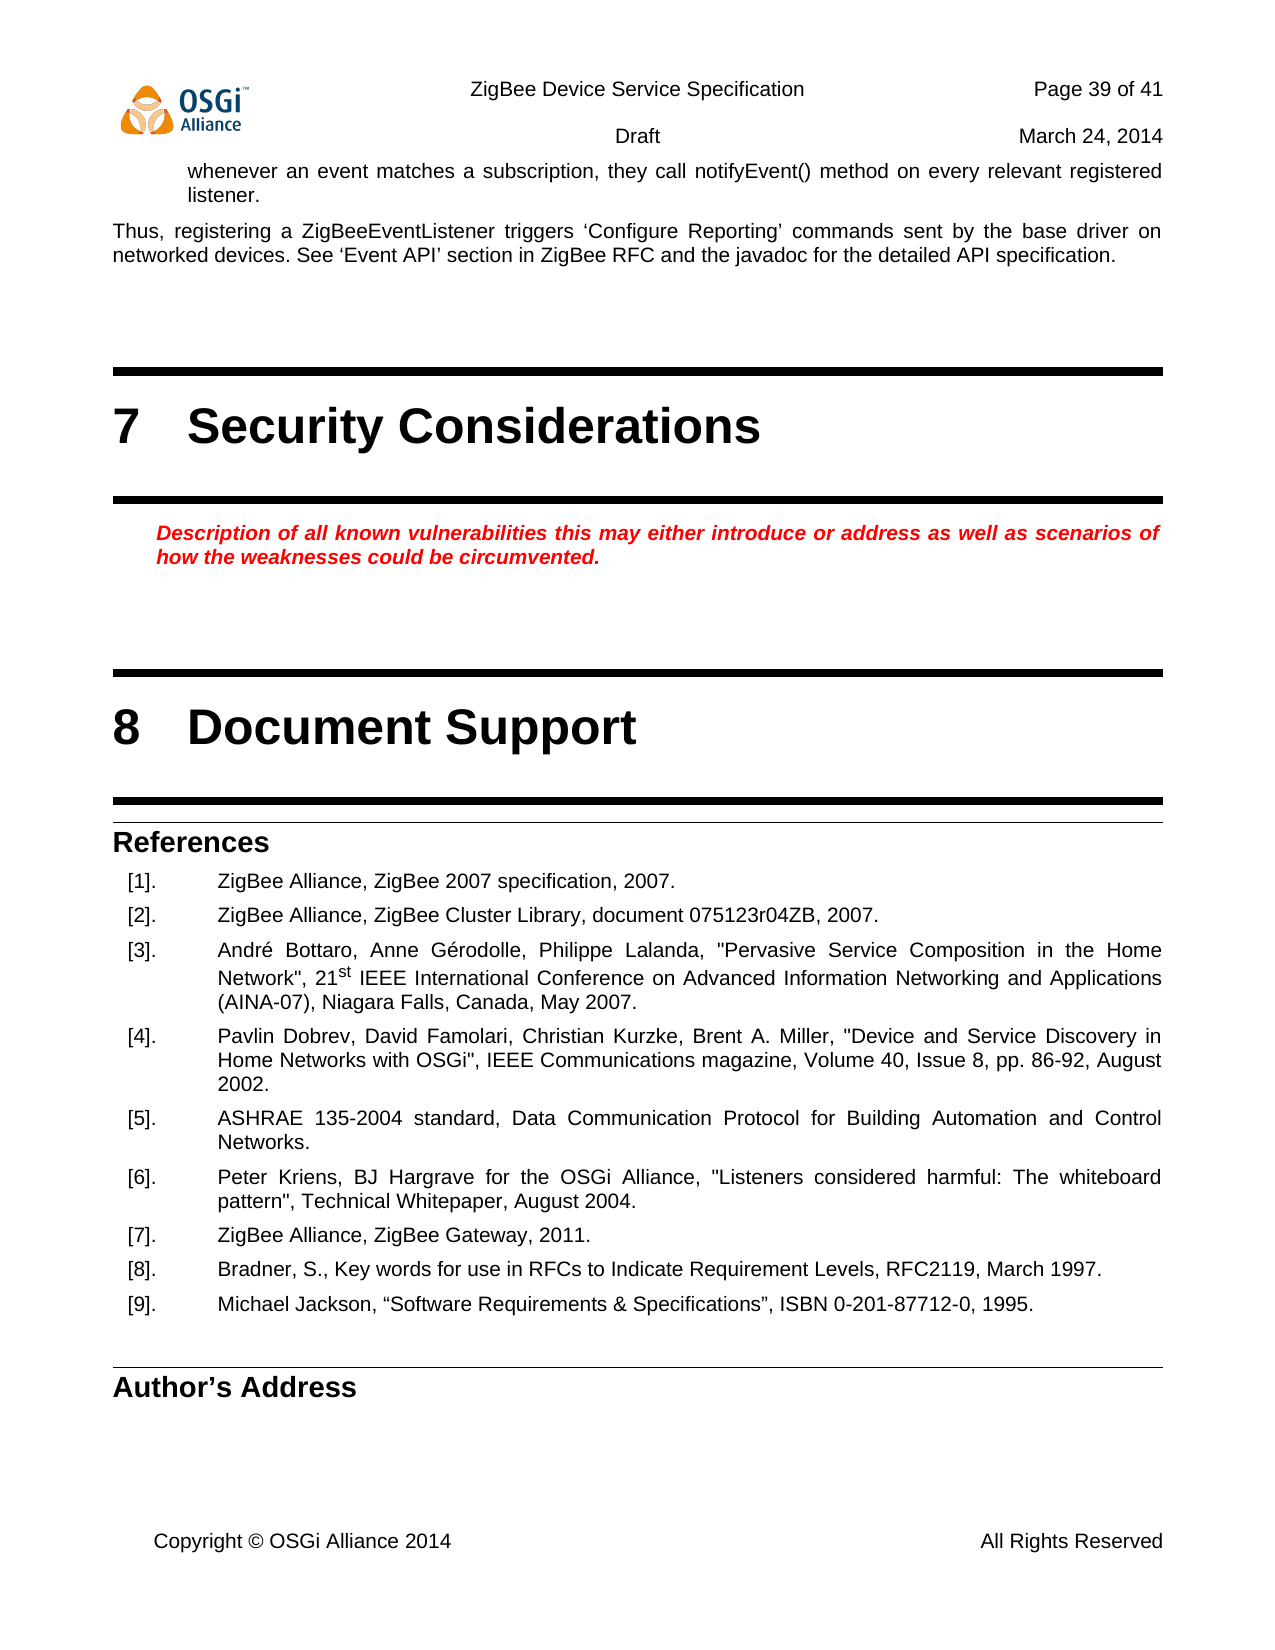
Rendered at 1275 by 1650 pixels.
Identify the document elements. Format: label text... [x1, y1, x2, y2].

text Description of all known vulnerabilities this may either introduce or address as well as scenarios of how the weaknesses could be circumvented. [156, 521, 1163, 568]
subtitle References [112, 823, 1163, 858]
list ZigBee Alliance, ZigBee Cluster Library, document 075123r04ZB, 2007. [127, 903, 1163, 927]
list Bradner, S., Key words for use in RFCs to Indicate Requirement Levels, RFC2119, March 1997. [127, 1257, 1163, 1281]
list whenever an event matches a subscription, they call notifyEvent() method on every relevant registered listener. [150, 159, 1163, 207]
subtitle Document Support [112, 670, 1163, 805]
list Peter Kriens, BJ Hargrave for the OSGi Alliance, "Listeners considered harmful: The whiteboard pattern", Technical Whitepaper, August 2004. [127, 1164, 1163, 1212]
list Thus, registering a ZigBeeEventListener triggers ‘Configure Reporting’ commands sent by the base driver on networked devices. See ‘Event API’ section in ZigBee RFC and the javadoc for the detailed API specification. [112, 219, 1163, 267]
list ZigBee Alliance, ZigBee 2007 specification, 2007. [127, 869, 1163, 893]
list André Bottaro, Anne Gérodolle, Philippe Lalanda, "Pervasive Service Composition in the Home Network", 21st IEEE International Conference on Advanced Information Networking and Applications (AINA-07), Niagara Falls, Canada, May 2007. [127, 938, 1163, 1013]
picture [113, 78, 257, 142]
subtitle Security Considerations [112, 368, 1163, 504]
list ASHRAE 135-2004 standard, Data Communication Protocol for Building Automation and Control Networks. [127, 1106, 1163, 1154]
list Michael Jackson, “Software Requirements & Specifications”, ISBN 0-201-87712-0, 1995. [127, 1292, 1163, 1316]
list ZigBee Alliance, ZigBee Gateway, 2011. [127, 1223, 1163, 1247]
list Pavlin Dobrev, David Famolari, Christian Kurzke, Brent A. Miller, "Device and Service Discovery in Home Networks with OSGi", IEEE Communications magazine, Volume 40, Issue 8, pp. 86-92, August 2002. [127, 1024, 1163, 1096]
subtitle Author’s Address [112, 1368, 1163, 1403]
